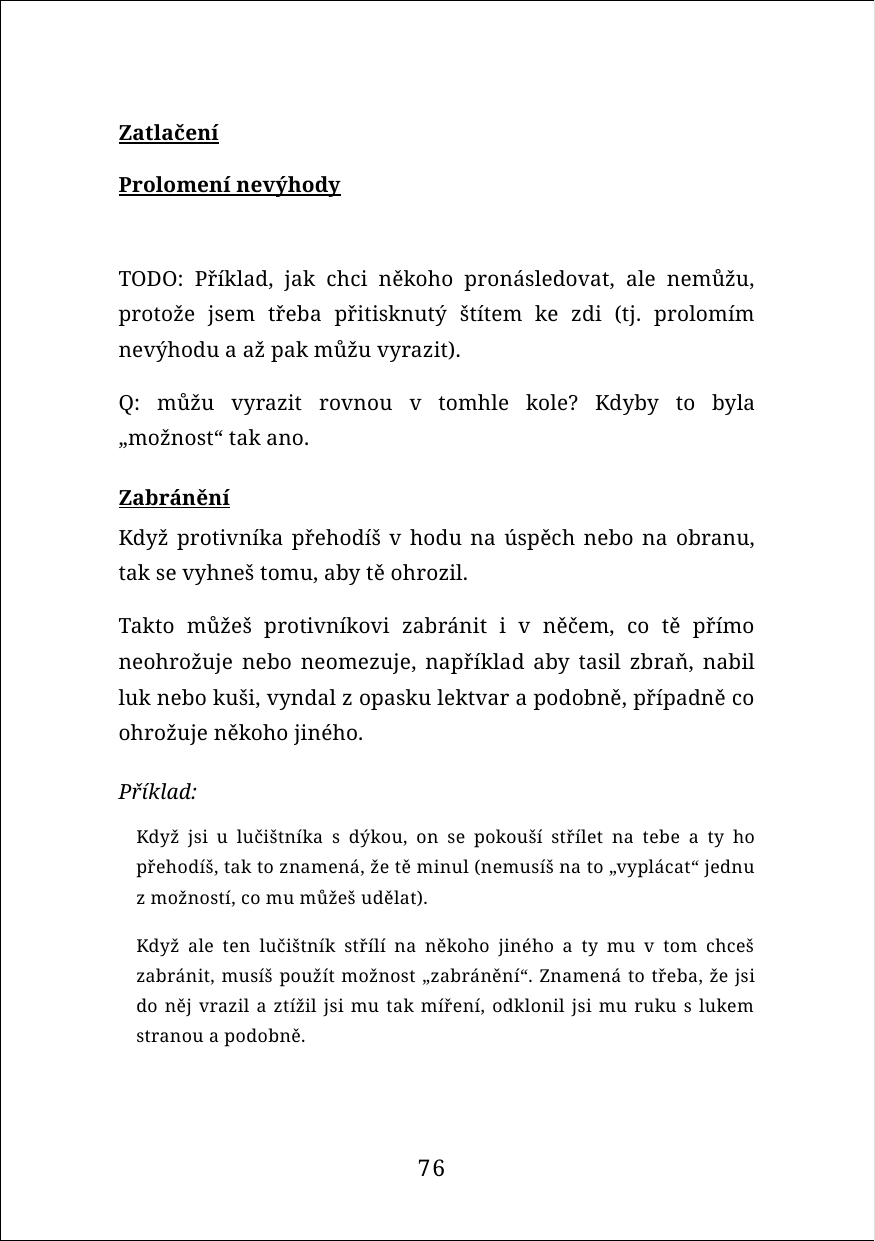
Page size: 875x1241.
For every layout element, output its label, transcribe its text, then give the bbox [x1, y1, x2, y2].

text Když protivníka přehodíš v hodu na úspěch nebo na obranu, tak se vyhneš tomu, aby tě ohrozil. [118, 523, 756, 587]
text Když ale ten lučištník střílí na někoho jiného a ty mu v tom chceš zabránit, musíš použít možnost „zabránění“. Znamená to třeba, že jsi do něj vrazil a ztížil jsi mu tak míření, odklonil jsi mu ruku s lukem stranou a podobně. [136, 933, 756, 1048]
text Q: můžu vyrazit rovnou v tomhle kole? Kdyby to byla „možnost“ tak ano. [118, 388, 756, 452]
subtitle Zatlačení [118, 118, 756, 147]
subtitle Prolomení nevýhody [118, 170, 756, 199]
text TODO: Příklad, jak chci někoho pronásledovat, ale nemůžu, protože jsem třeba přitisknutý štítem ke zdi (tj. prolomím nevýhodu a až pak můžu vyrazit). [118, 264, 756, 363]
text Takto můžeš protivníkovi zabránit i v něčem, co tě přímo neohrožuje nebo neomezuje, například aby tasil zbraň, nabil luk nebo kuši, vyndal z opasku lektvar a podobně, případně co ohrožuje někoho jiného. [118, 612, 756, 747]
text Když jsi u lučištníka s dýkou, on se pokouší střílet na tebe a ty ho přehodíš, tak to znamená, že tě minul (nemusíš na to „vyplácat“ jednu z možností, co mu můžeš udělat). [136, 825, 756, 909]
subtitle Zabránění [118, 483, 756, 511]
text Příklad: [118, 777, 756, 806]
